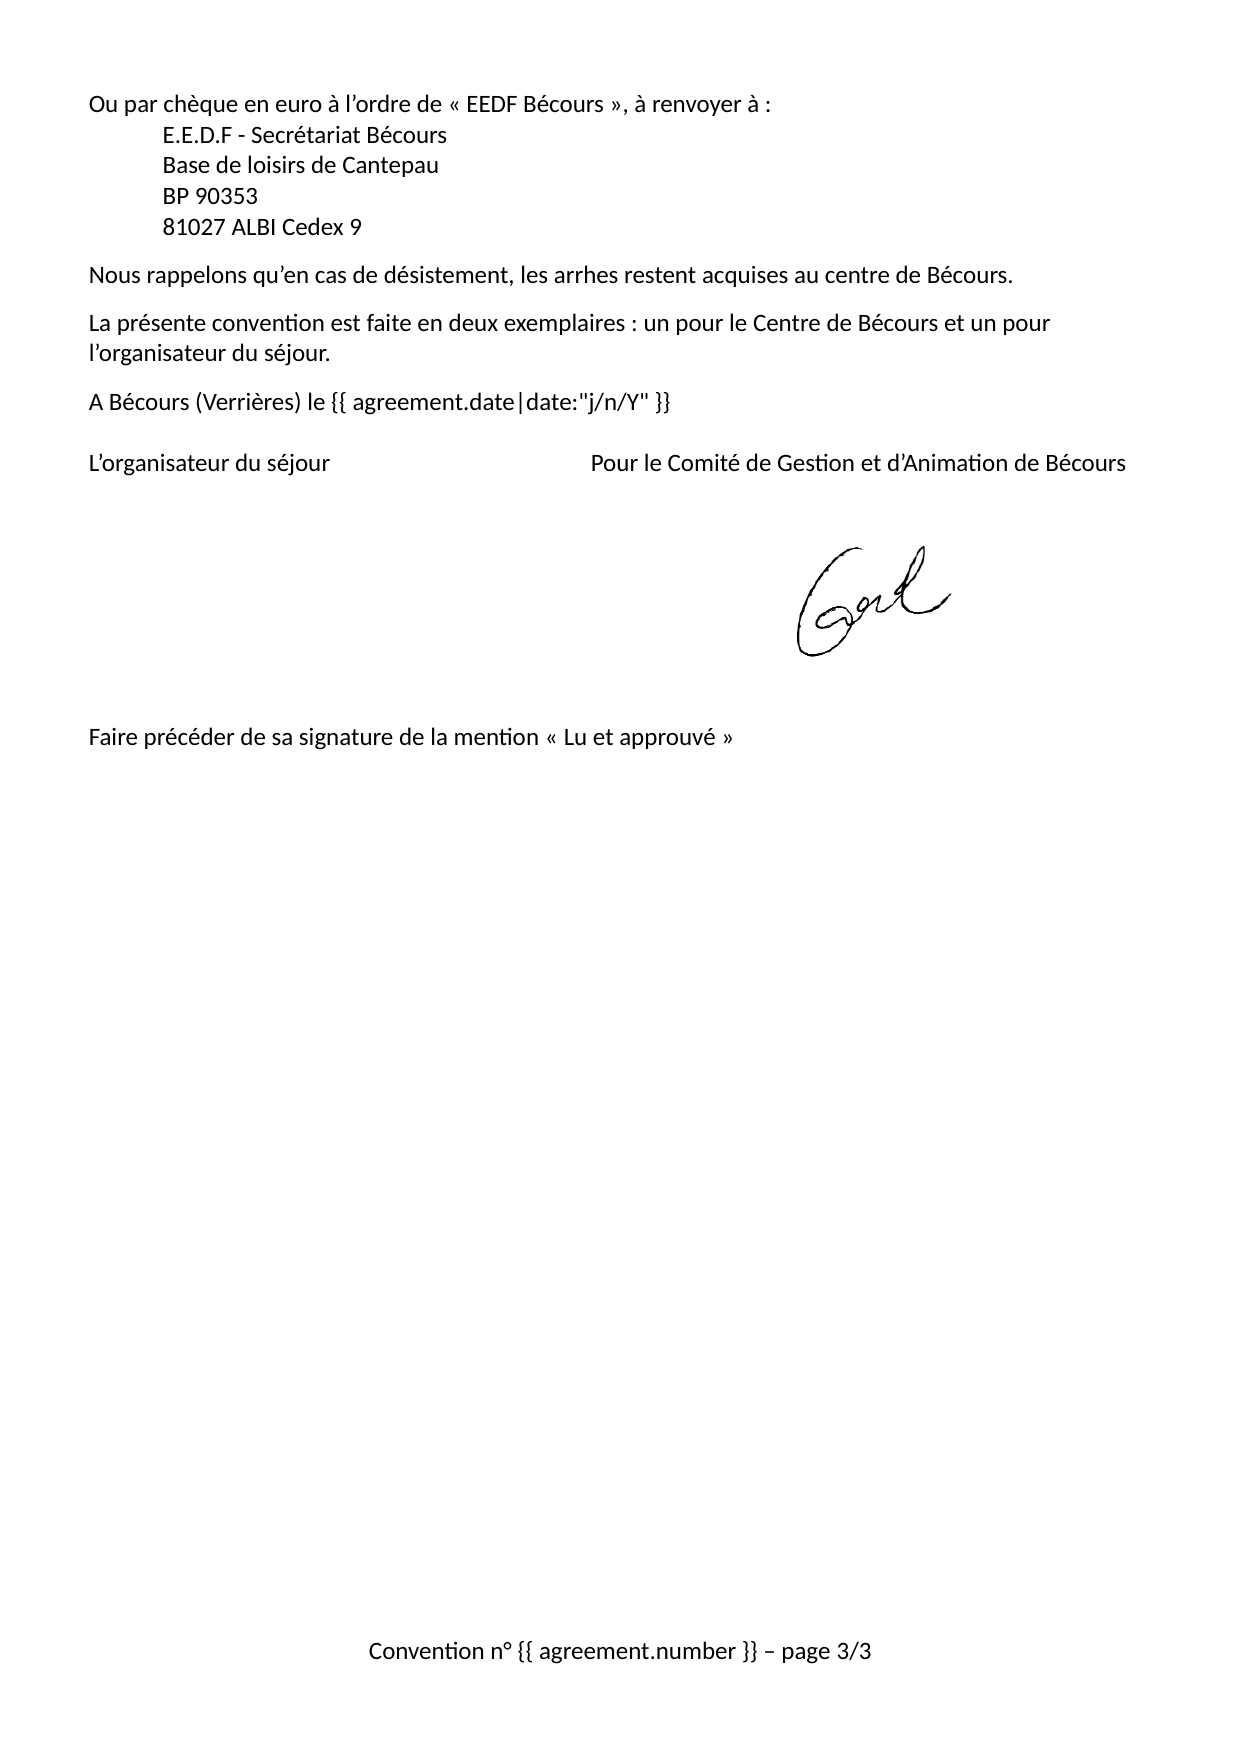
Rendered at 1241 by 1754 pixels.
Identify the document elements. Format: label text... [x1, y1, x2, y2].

text A Bécours (Verrières) le {{ agreement.date|date:"j/n/Y" }} L’organisateur du séjour Pour le Comité de Gestion et d’Animation de Bécours Faire précéder de sa signature de la mention « Lu et approuvé » [88, 386, 1152, 752]
text Nous rappelons qu’en cas de désistement, les arrhes restent acquises au centre de Bécours. [88, 259, 1152, 289]
text Ou par chèque en euro à l’ordre de « EEDF Bécours », à renvoyer à : E.E.D.F - Secrétariat Bécours Base de loisirs de Cantepau BP 90353 81027 ALBI Cedex 9 [88, 88, 1152, 241]
picture [792, 540, 956, 661]
text La présente convention est faite en deux exemplaires : un pour le Centre de Bécours et un pour l’organisateur du séjour. [88, 307, 1152, 368]
